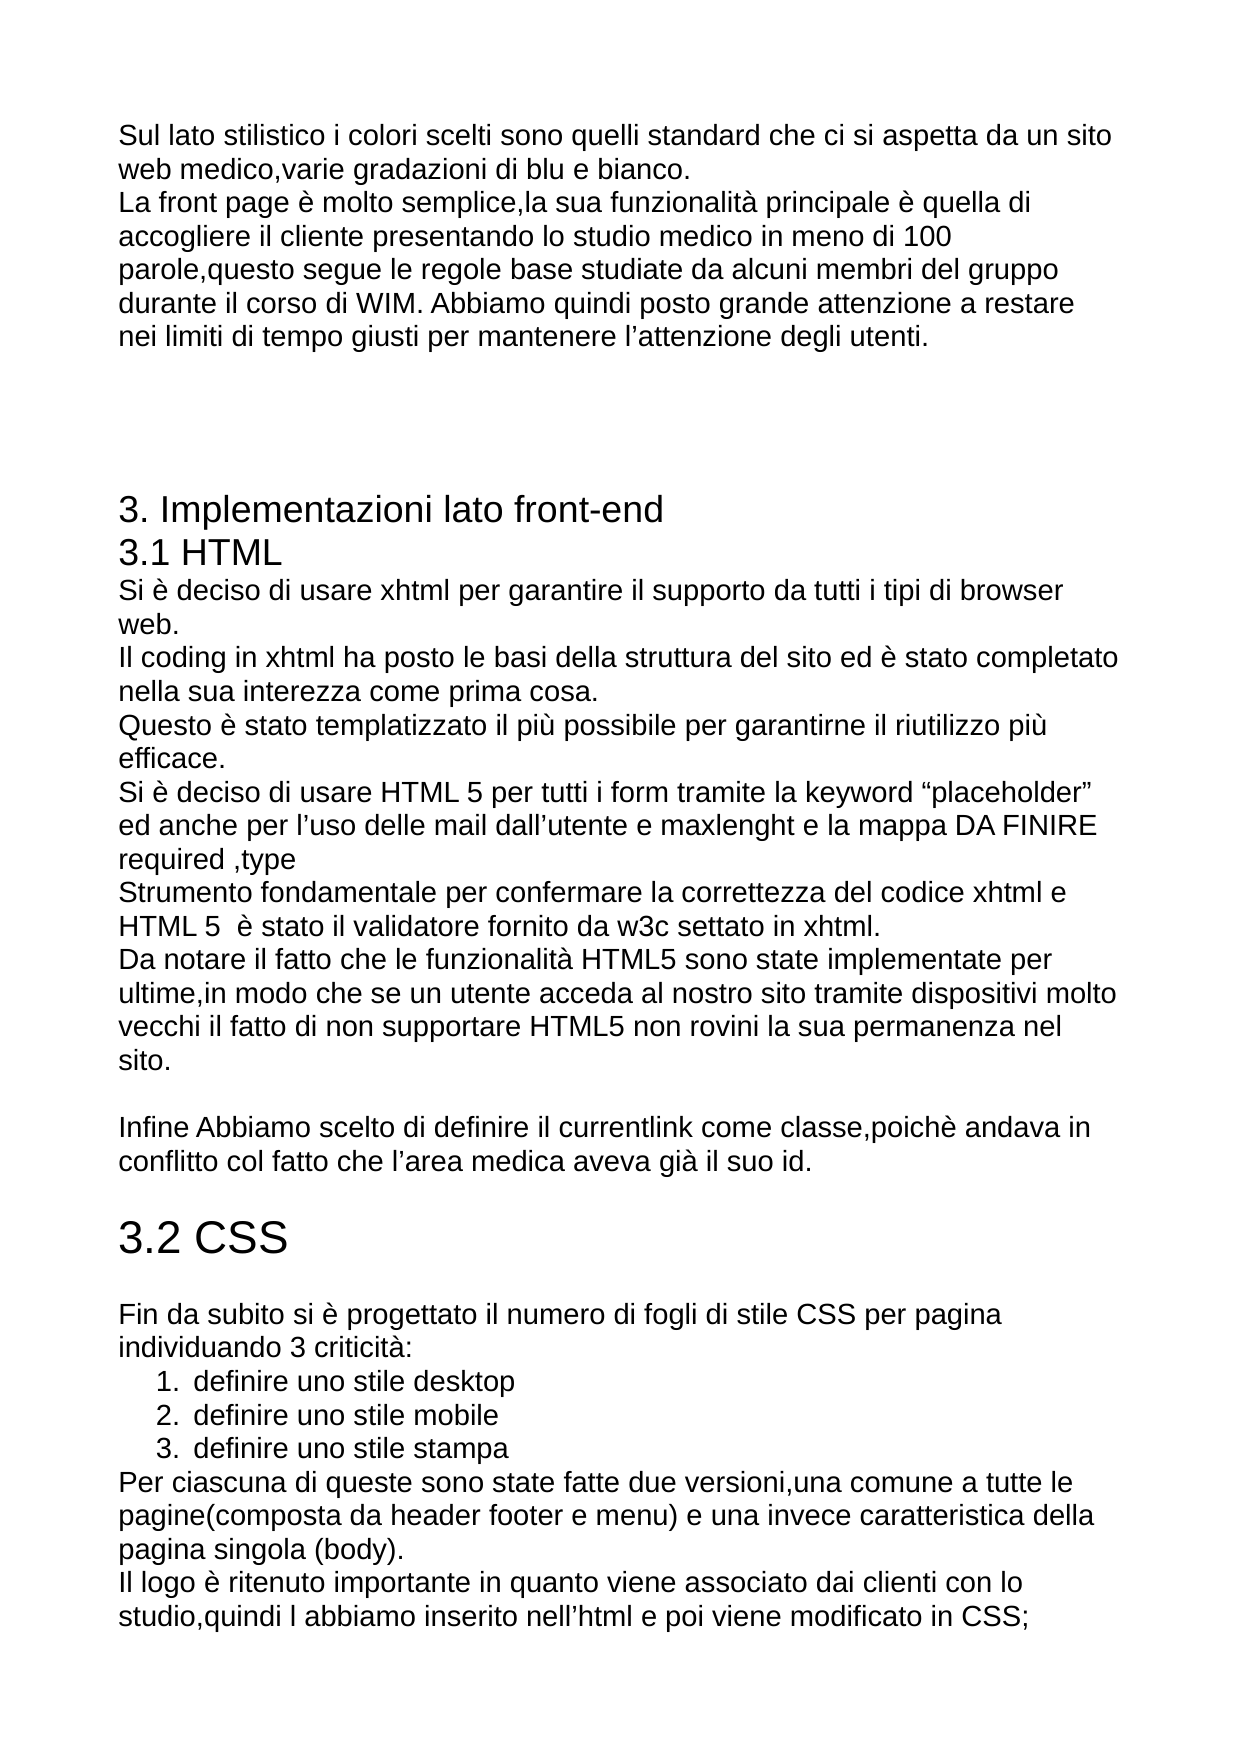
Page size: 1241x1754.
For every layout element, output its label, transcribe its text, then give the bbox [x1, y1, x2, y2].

text Si è deciso di usare HTML 5 per tutti i form tramite la keyword “placeholder” ed anche per l’uso delle mail dall’utente e maxlenght e la mappa DA FINIRE required ,type [118, 774, 1122, 875]
text Si è deciso di usare xhtml per garantire il supporto da tutti i tipi di browser web. [118, 573, 1122, 640]
text 3.2 CSS [118, 1211, 1122, 1263]
list definire uno stile stampa [156, 1431, 1122, 1464]
text 3.1 HTML [118, 530, 1122, 573]
text Questo è stato templatizzato il più possibile per garantirne il riutilizzo più efficace. [118, 707, 1122, 774]
text Infine Abbiamo scelto di definire il currentlink come classe,poichè andava in conflitto col fatto che l’area medica aveva già il suo id. [118, 1110, 1122, 1177]
text Da notare il fatto che le funzionalità HTML5 sono state implementate per ultime,in modo che se un utente acceda al nostro sito tramite dispositivi molto vecchi il fatto di non supportare HTML5 non rovini la sua permanenza nel sito. [118, 942, 1122, 1076]
text Strumento fondamentale per confermare la correttezza del codice xhtml e HTML 5 è stato il validatore fornito da w3c settato in xhtml. [118, 875, 1122, 942]
text Fin da subito si è progettato il numero di fogli di stile CSS per pagina individuando 3 criticità: [118, 1297, 1122, 1364]
text La front page è molto semplice,la sua funzionalità principale è quella di accogliere il cliente presentando lo studio medico in meno di 100 parole,questo segue le regole base studiate da alcuni membri del gruppo durante il corso di WIM. Abbiamo quindi posto grande attenzione a restare nei limiti di tempo giusti per mantenere l’attenzione degli utenti. [118, 185, 1122, 353]
list definire uno stile mobile [156, 1397, 1122, 1431]
text Il logo è ritenuto importante in quanto viene associato dai clienti con lo studio,quindi l abbiamo inserito nell’html e poi viene modificato in CSS; [118, 1565, 1122, 1632]
list definire uno stile desktop [156, 1364, 1122, 1397]
text Sul lato stilistico i colori scelti sono quelli standard che ci si aspetta da un sito web medico,varie gradazioni di blu e bianco. [118, 118, 1122, 185]
text 3. Implementazioni lato front-end [118, 487, 1122, 530]
text Per ciascuna di queste sono state fatte due versioni,una comune a tutte le pagine(composta da header footer e menu) e una invece caratteristica della pagina singola (body). [118, 1464, 1122, 1565]
text Il coding in xhtml ha posto le basi della struttura del sito ed è stato completato nella sua interezza come prima cosa. [118, 640, 1122, 707]
